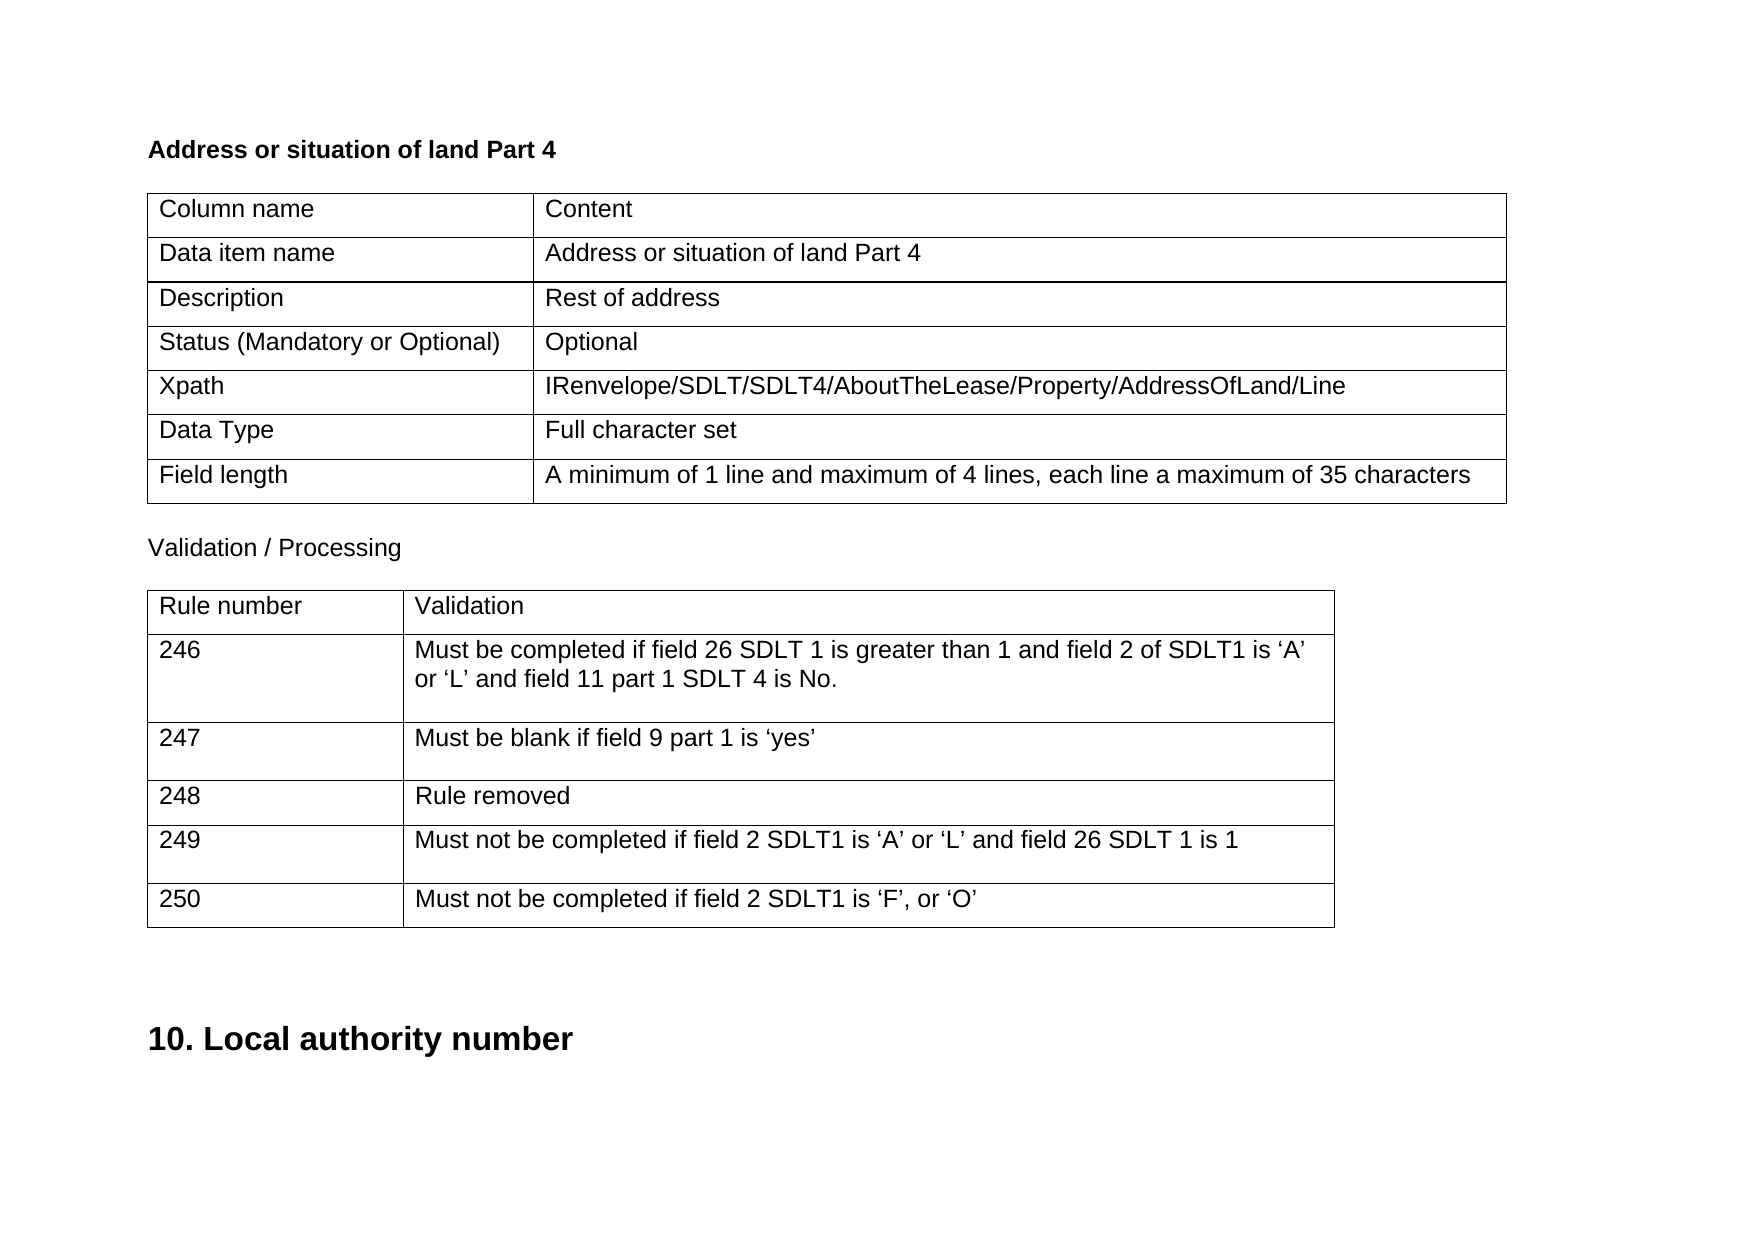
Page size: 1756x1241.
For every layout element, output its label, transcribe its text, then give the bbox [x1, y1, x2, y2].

table_cell Address or situation of land Part 4 [534, 238, 1506, 281]
table_cell Must not be completed if field 2 SDLT1 is ‘F’, or ‘O’ [404, 884, 1334, 927]
table_cell Data Type [148, 415, 533, 458]
table_cell A minimum of 1 line and maximum of 4 lines, each line a maximum of 35 characters [534, 460, 1506, 503]
table_header Content [534, 194, 1506, 237]
table_cell Full character set [534, 415, 1506, 458]
table_cell 248 [148, 781, 403, 824]
subtitle Address or situation of land Part 4 [148, 135, 1515, 164]
table_cell Data item name [148, 238, 533, 281]
table_cell Must be blank if field 9 part 1 is ‘yes’ [404, 723, 1334, 780]
table_cell Xpath [148, 371, 533, 414]
table_header Column name [148, 194, 533, 237]
table_cell Status (Mandatory or Optional) [148, 327, 533, 370]
table_cell 250 [148, 884, 403, 927]
table_cell 246 [148, 635, 403, 722]
table_cell Description [148, 283, 533, 326]
table_header Validation [404, 591, 1334, 634]
table_cell Must be completed if field 26 SDLT 1 is greater than 1 and field 2 of SDLT1 is ‘A’ or ‘L’ and field 11 part 1 SDLT 4 is No. [404, 635, 1334, 722]
subtitle 10. Local authority number [148, 1019, 1515, 1057]
table_header Rule number [148, 591, 403, 634]
table_cell IRenvelope/SDLT/SDLT4/AboutTheLease/Property/AddressOfLand/Line [534, 371, 1506, 414]
table_cell 249 [148, 826, 403, 883]
table_cell 247 [148, 723, 403, 780]
table_cell Optional [534, 327, 1506, 370]
table_cell Rule removed [404, 781, 1334, 824]
table_cell Rest of address [534, 283, 1506, 326]
table_cell Field length [148, 460, 533, 503]
text Validation / Processing [148, 533, 1515, 561]
table_cell Must not be completed if field 2 SDLT1 is ‘A’ or ‘L’ and field 26 SDLT 1 is 1 [404, 826, 1334, 883]
